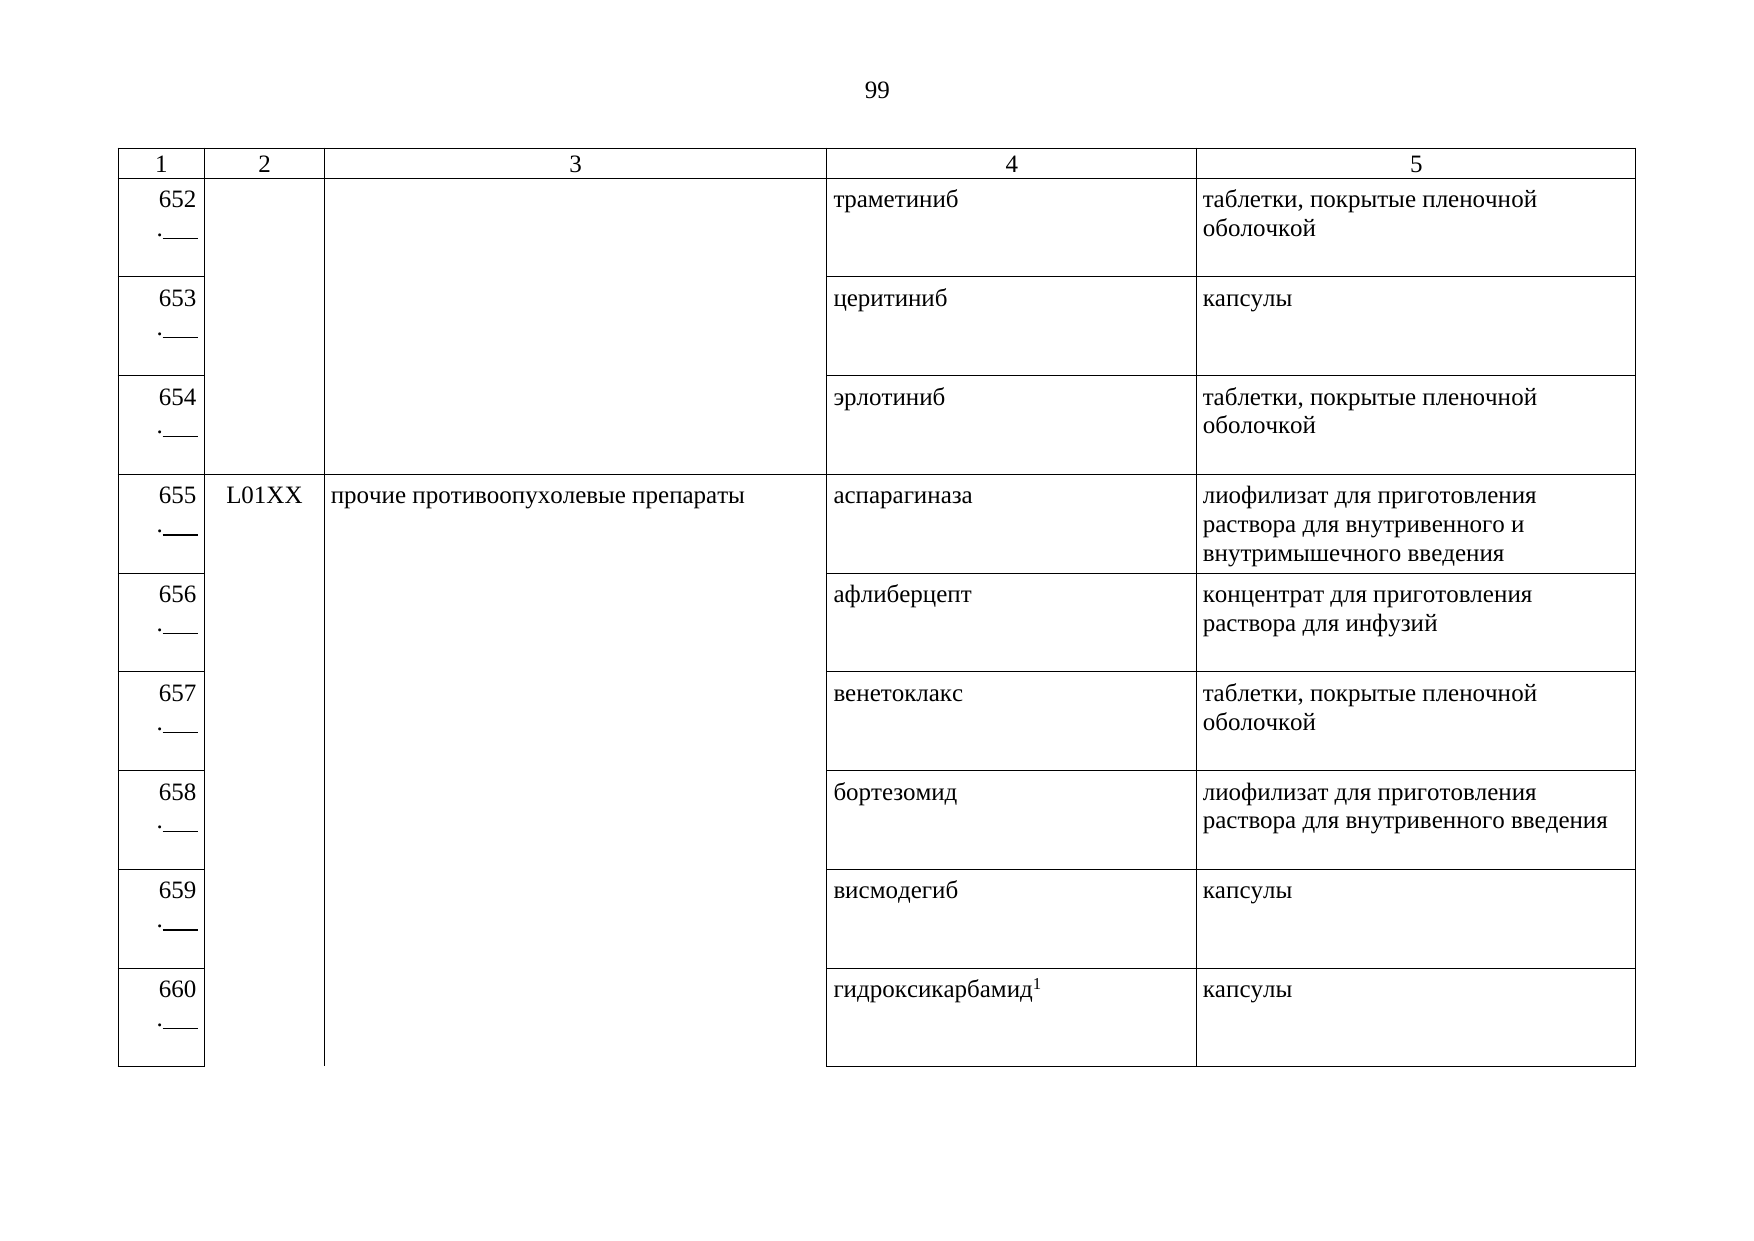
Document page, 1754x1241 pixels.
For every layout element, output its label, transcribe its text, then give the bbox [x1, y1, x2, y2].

table_cell [325, 573, 826, 671]
table_cell [119, 574, 204, 671]
table_cell [119, 771, 204, 869]
table_header 4 [827, 149, 1196, 177]
table_cell концентрат для приготовления раствора для инфузий [1197, 574, 1635, 671]
table_cell [325, 671, 826, 770]
table_cell траметиниб [827, 179, 1196, 276]
table_cell капсулы [1197, 277, 1635, 375]
table_cell [205, 671, 324, 770]
table_cell [205, 869, 324, 967]
table_header 1 [119, 149, 204, 177]
table_cell венетоклакс [827, 672, 1196, 770]
table_cell таблетки, покрытые пленочной оболочкой [1197, 672, 1635, 770]
table_cell [119, 179, 204, 276]
table_cell [205, 276, 324, 474]
table_cell [325, 276, 826, 474]
table_cell висмодегиб [827, 870, 1196, 967]
table_cell [205, 770, 324, 869]
table_cell капсулы [1197, 870, 1635, 967]
table_cell капсулы [1197, 969, 1635, 1066]
table_cell эрлотиниб [827, 376, 1196, 474]
table_cell лиофилизат для приготовления раствора для внутривенного и внутримышечного введения [1197, 475, 1635, 572]
table_cell [119, 969, 204, 1066]
table_header 5 [1197, 149, 1635, 177]
table_cell L01XX [205, 475, 324, 572]
table_cell [119, 672, 204, 770]
table_cell [205, 573, 324, 671]
table_cell [325, 968, 826, 1066]
table_cell [205, 179, 324, 276]
table_cell гидроксикарбамид1 [827, 969, 1196, 1066]
table_cell церитиниб [827, 277, 1196, 375]
table_cell аспарагиназа [827, 475, 1196, 572]
table_cell [205, 968, 324, 1066]
table_cell [119, 870, 204, 967]
table_cell [119, 277, 204, 375]
table_cell таблетки, покрытые пленочной оболочкой [1197, 376, 1635, 474]
table_cell [325, 179, 826, 276]
table_cell [119, 475, 204, 572]
table_cell афлиберцепт [827, 574, 1196, 671]
table_cell таблетки, покрытые пленочной оболочкой [1197, 179, 1635, 276]
table_cell [325, 770, 826, 869]
table_cell прочие противоопухолевые препараты [325, 475, 826, 572]
table_header 2 [205, 149, 324, 177]
table_cell [325, 869, 826, 967]
table_cell лиофилизат для приготовления раствора для внутривенного введения [1197, 771, 1635, 869]
table_cell бортезомид [827, 771, 1196, 869]
table_cell [119, 376, 204, 474]
table_header 3 [325, 149, 826, 177]
